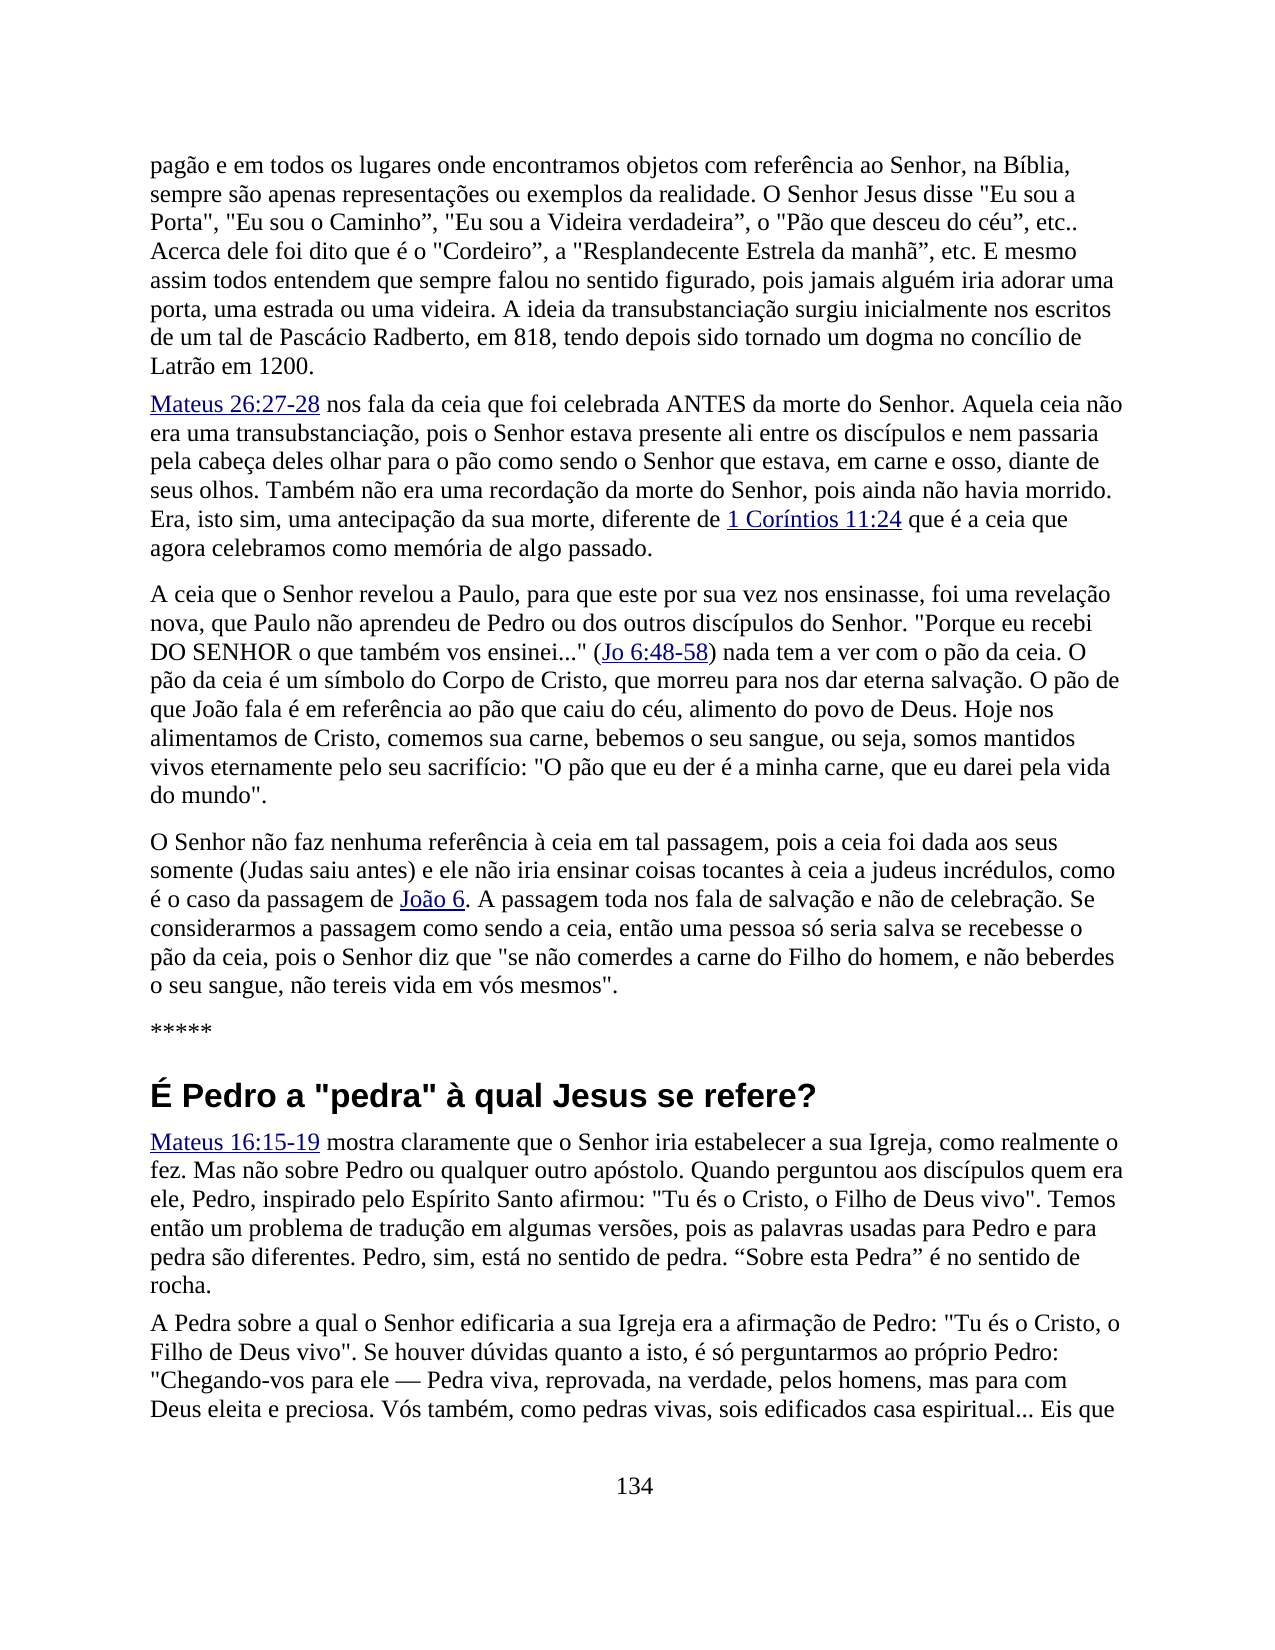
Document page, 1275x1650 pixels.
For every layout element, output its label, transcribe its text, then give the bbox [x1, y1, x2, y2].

text ***** [150, 1017, 1125, 1046]
text Mateus 16:15-19 mostra claramente que o Senhor iria estabelecer a sua Igreja, como realmente o fez. Mas não sobre Pedro ou qualquer outro apóstolo. Quando perguntou aos discípulos quem era ele, Pedro, inspirado pelo Espírito Santo afirmou: "Tu és o Cristo, o Filho de Deus vivo". Temos então um problema de tradução em algumas versões, pois as palavras usadas para Pedro e para pedra são diferentes. Pedro, sim, está no sentido de pedra. “Sobre esta Pedra” é no sentido de rocha. [150, 1127, 1125, 1299]
text O Senhor não faz nenhuma referência à ceia em tal passagem, pois a ceia foi dada aos seus somente (Judas saiu antes) e ele não iria ensinar coisas tocantes à ceia a judeus incrédulos, como é o caso da passagem de João 6. A passagem toda nos fala de salvação e não de celebração. Se considerarmos a passagem como sendo a ceia, então uma pessoa só seria salva se recebesse o pão da ceia, pois o Senhor diz que "se não comerdes a carne do Filho do homem, e não beberdes o seu sangue, não tereis vida em vós mesmos". [150, 827, 1125, 999]
subtitle É Pedro a "pedra" à qual Jesus se refere? [150, 1075, 1125, 1114]
text A ceia que o Senhor revelou a Paulo, para que este por sua vez nos ensinasse, foi uma revelação nova, que Paulo não aprendeu de Pedro ou dos outros discípulos do Senhor. "Porque eu recebi DO SENHOR o que também vos ensinei..." (Jo 6:48-58) nada tem a ver com o pão da ceia. O pão da ceia é um símbolo do Corpo de Cristo, que morreu para nos dar eterna salvação. O pão de que João fala é em referência ao pão que caiu do céu, alimento do povo de Deus. Hoje nos alimentamos de Cristo, comemos sua carne, bebemos o seu sangue, ou seja, somos mantidos vivos eternamente pelo seu sacrifício: "O pão que eu der é a minha carne, que eu darei pela vida do mundo". [150, 579, 1125, 809]
text Mateus 26:27-28 nos fala da ceia que foi celebrada ANTES da morte do Senhor. Aquela ceia não era uma transubstanciação, pois o Senhor estava presente ali entre os discípulos e nem passaria pela cabeça deles olhar para o pão como sendo o Senhor que estava, em carne e osso, diante de seus olhos. Também não era uma recordação da morte do Senhor, pois ainda não havia morrido. Era, isto sim, uma antecipação da sua morte, diferente de 1 Coríntios 11:24 que é a ceia que agora celebramos como memória de algo passado. [150, 389, 1125, 561]
text pagão e em todos os lugares onde encontramos objetos com referência ao Senhor, na Bíblia, sempre são apenas representações ou exemplos da realidade. O Senhor Jesus disse "Eu sou a Porta", "Eu sou o Caminho”, "Eu sou a Videira verdadeira”, o "Pão que desceu do céu”, etc.. Acerca dele foi dito que é o "Cordeiro”, a "Resplandecente Estrela da manhã”, etc. E mesmo assim todos entendem que sempre falou no sentido figurado, pois jamais alguém iria adorar uma porta, uma estrada ou uma videira. A ideia da transubstanciação surgiu inicialmente nos escritos de um tal de Pascácio Radberto, em 818, tendo depois sido tornado um dogma no concílio de Latrão em 1200. [150, 150, 1125, 380]
text A Pedra sobre a qual o Senhor edificaria a sua Igreja era a afirmação de Pedro: "Tu és o Cristo, o Filho de Deus vivo". Se houver dúvidas quanto a isto, é só perguntarmos ao próprio Pedro: "Chegando-vos para ele — Pedra viva, reprovada, na verdade, pelos homens, mas para com Deus eleita e preciosa. Vós também, como pedras vivas, sois edificados casa espiritual... Eis que [150, 1308, 1125, 1423]
